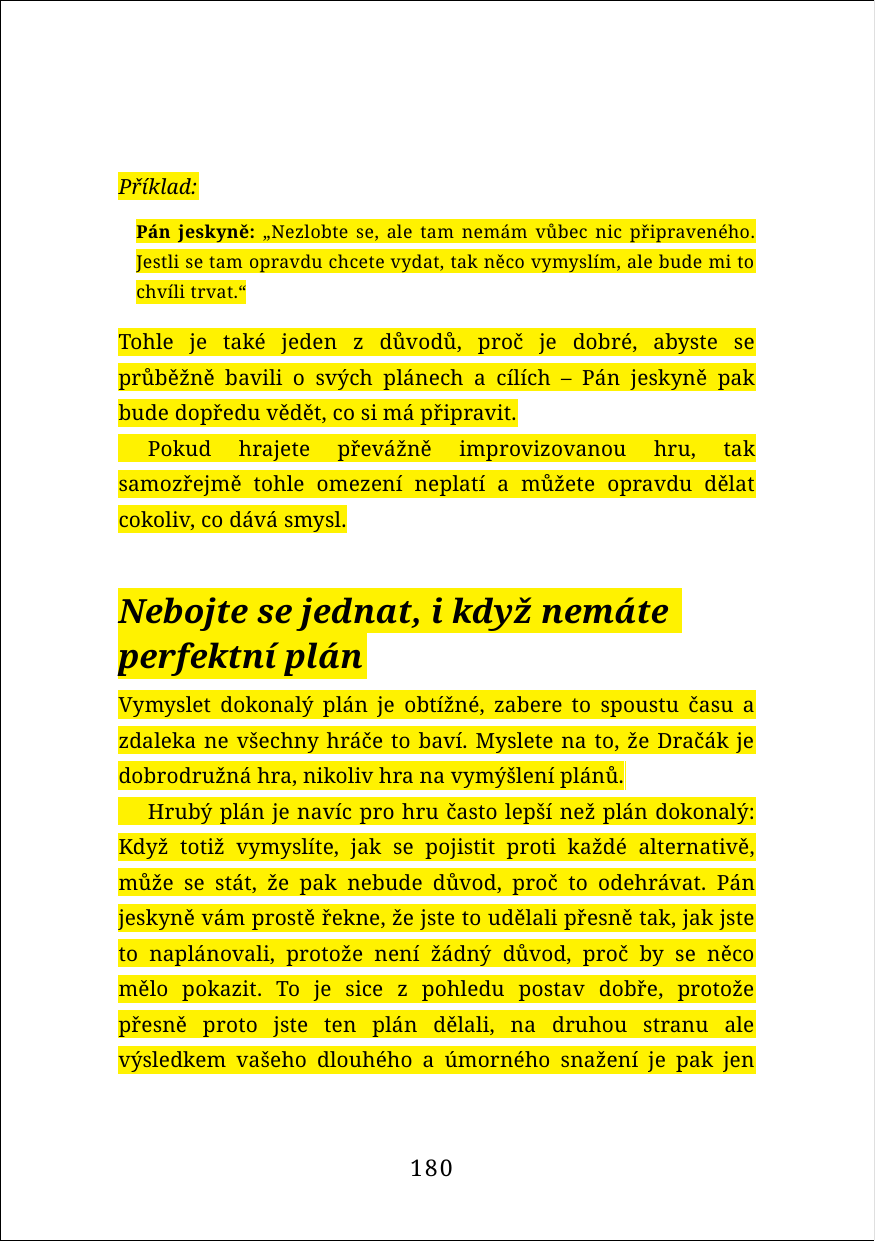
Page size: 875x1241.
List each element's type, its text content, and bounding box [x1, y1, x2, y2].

text Pán jeskyně: „Nezlobte se, ale tam nemám vůbec nic připraveného. Jestli se tam opravdu chcete vydat, tak něco vymyslím, ale bude mi to chvíli trvat.“ [136, 219, 756, 304]
text Tohle je také jeden z důvodů, proč je dobré, abyste se průběžně bavili o svých plánech a cílích – Pán jeskyně pak bude dopředu vědět, co si má připravit. Pokud hrajete převážně improvizovanou hru, tak samozřejmě tohle omezení neplatí a můžete opravdu dělat cokoliv, co dává smysl. [118, 327, 756, 533]
subtitle Nebojte se jednat, i když nemáte perfektní plán [118, 588, 756, 679]
text Vymyslet dokonalý plán je obtížné, zabere to spoustu času a zdaleka ne všechny hráče to baví. Myslete na to, že Dračák je dobrodružná hra, nikoliv hra na vymýšlení plánů. Hrubý plán je navíc pro hru často lepší než plán dokonalý: Když totiž vymyslíte, jak se pojistit proti každé alternativě, může se stát, že pak nebude důvod, proč to odehrávat. Pán jeskyně vám prostě řekne, že jste to udělali přesně tak, jak jste to naplánovali, protože není žádný důvod, proč by se něco mělo pokazit. To je sice z pohledu postav dobře, protože přesně proto jste ten plán dělali, na druhou stranu ale výsledkem vašeho dlouhého a úmorného snažení je pak jen [118, 690, 756, 1074]
text Příklad: [118, 172, 756, 200]
